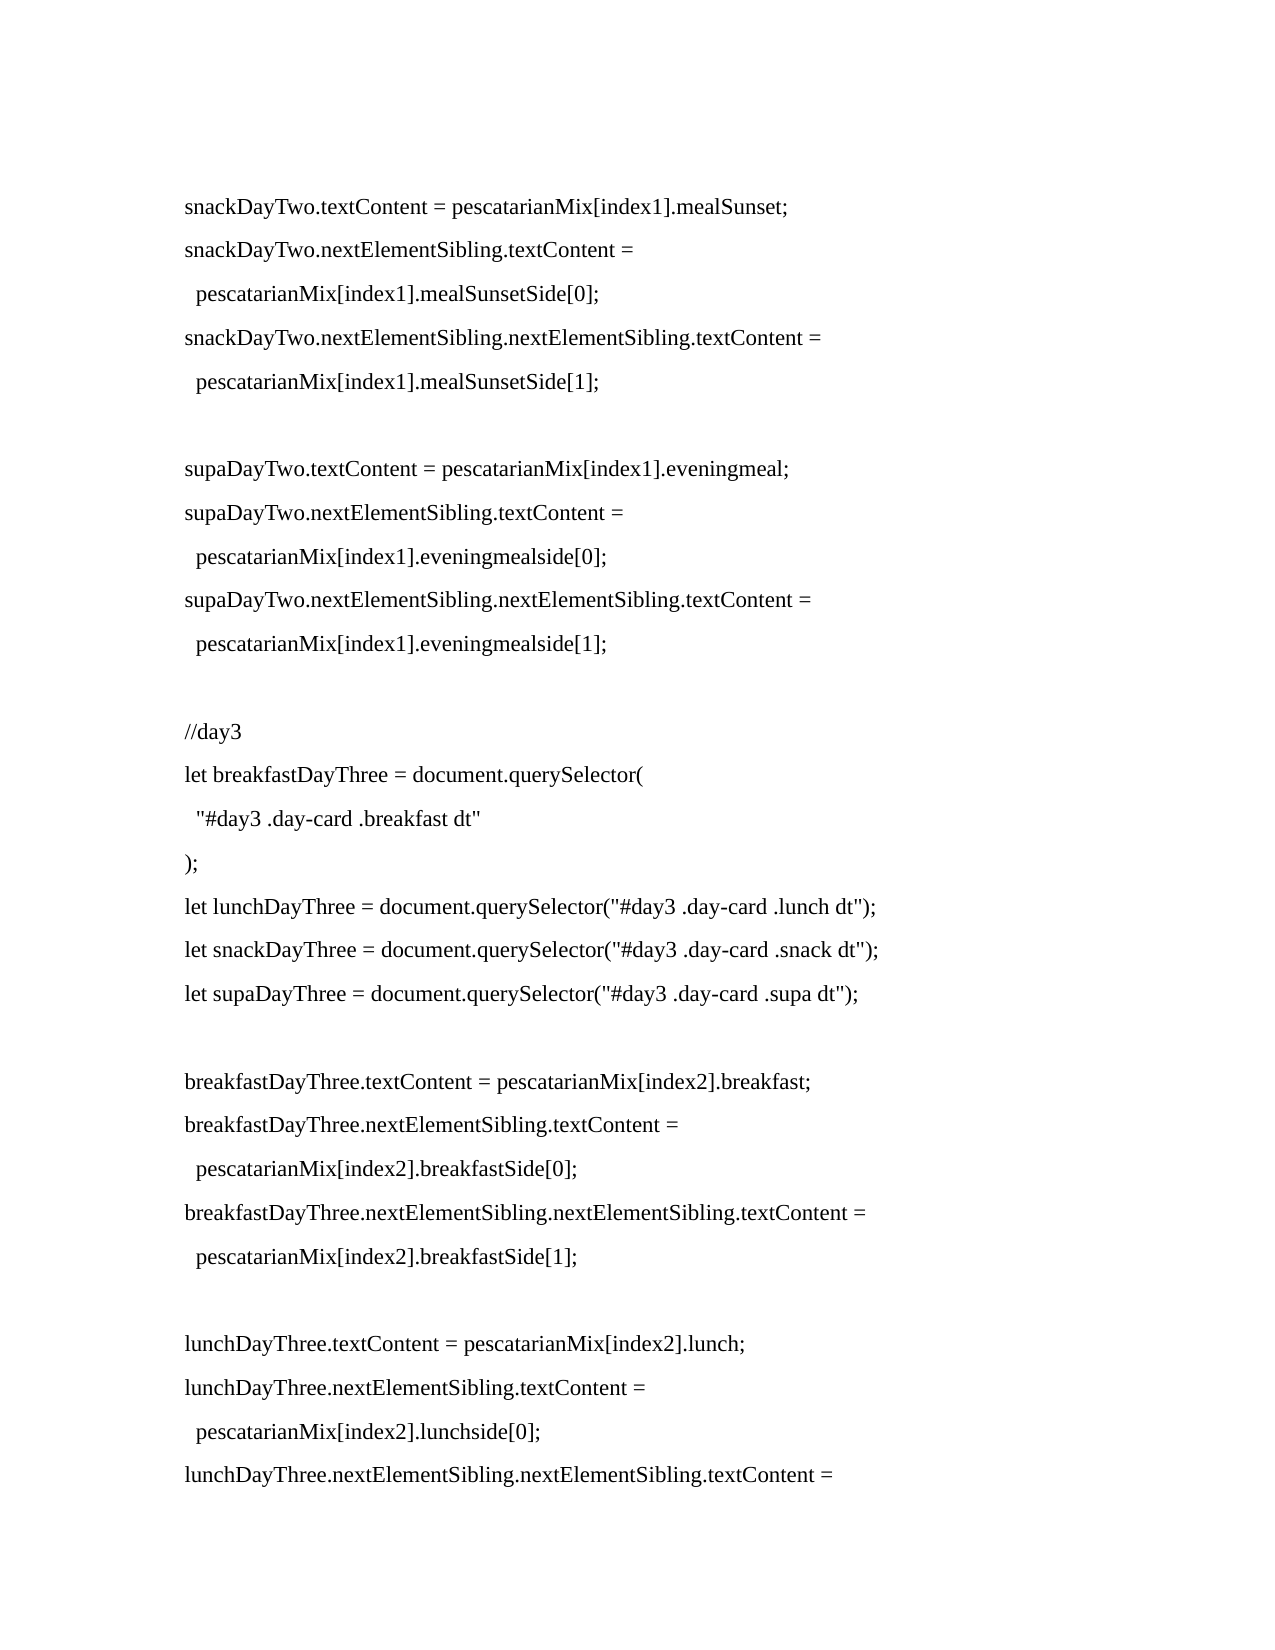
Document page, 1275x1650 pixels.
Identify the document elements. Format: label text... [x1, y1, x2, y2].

text supaDayTwo.nextElementSibling.nextElementSibling.textContent = [150, 587, 1125, 613]
text lunchDayThree.nextElementSibling.nextElementSibling.textContent = [150, 1462, 1125, 1488]
text let lunchDayThree = document.querySelector("#day3 .day-card .lunch dt"); [150, 894, 1125, 919]
text //day3 [150, 719, 1125, 744]
text pescatarianMix[index1].mealSunsetSide[0]; [150, 281, 1125, 307]
text breakfastDayThree.nextElementSibling.textContent = [150, 1112, 1125, 1138]
text snackDayTwo.nextElementSibling.textContent = [150, 237, 1125, 263]
text lunchDayThree.textContent = pescatarianMix[index2].lunch; [150, 1331, 1125, 1357]
text pescatarianMix[index2].breakfastSide[1]; [150, 1244, 1125, 1269]
text pescatarianMix[index2].lunchside[0]; [150, 1419, 1125, 1444]
text pescatarianMix[index1].mealSunsetSide[1]; [150, 369, 1125, 394]
text supaDayTwo.nextElementSibling.textContent = [150, 500, 1125, 525]
text lunchDayThree.nextElementSibling.textContent = [150, 1375, 1125, 1400]
text let snackDayThree = document.querySelector("#day3 .day-card .snack dt"); [150, 937, 1125, 963]
text let breakfastDayThree = document.querySelector( [150, 762, 1125, 788]
text snackDayTwo.nextElementSibling.nextElementSibling.textContent = [150, 325, 1125, 350]
text breakfastDayThree.nextElementSibling.nextElementSibling.textContent = [150, 1200, 1125, 1225]
text snackDayTwo.textContent = pescatarianMix[index1].mealSunset; [150, 194, 1125, 219]
text ); [150, 850, 1125, 875]
text pescatarianMix[index2].breakfastSide[0]; [150, 1156, 1125, 1182]
text "#day3 .day-card .breakfast dt" [150, 806, 1125, 832]
text breakfastDayThree.textContent = pescatarianMix[index2].breakfast; [150, 1069, 1125, 1094]
text supaDayTwo.textContent = pescatarianMix[index1].eveningmeal; [150, 456, 1125, 482]
text pescatarianMix[index1].eveningmealside[1]; [150, 631, 1125, 657]
text let supaDayThree = document.querySelector("#day3 .day-card .supa dt"); [150, 981, 1125, 1007]
text pescatarianMix[index1].eveningmealside[0]; [150, 544, 1125, 569]
